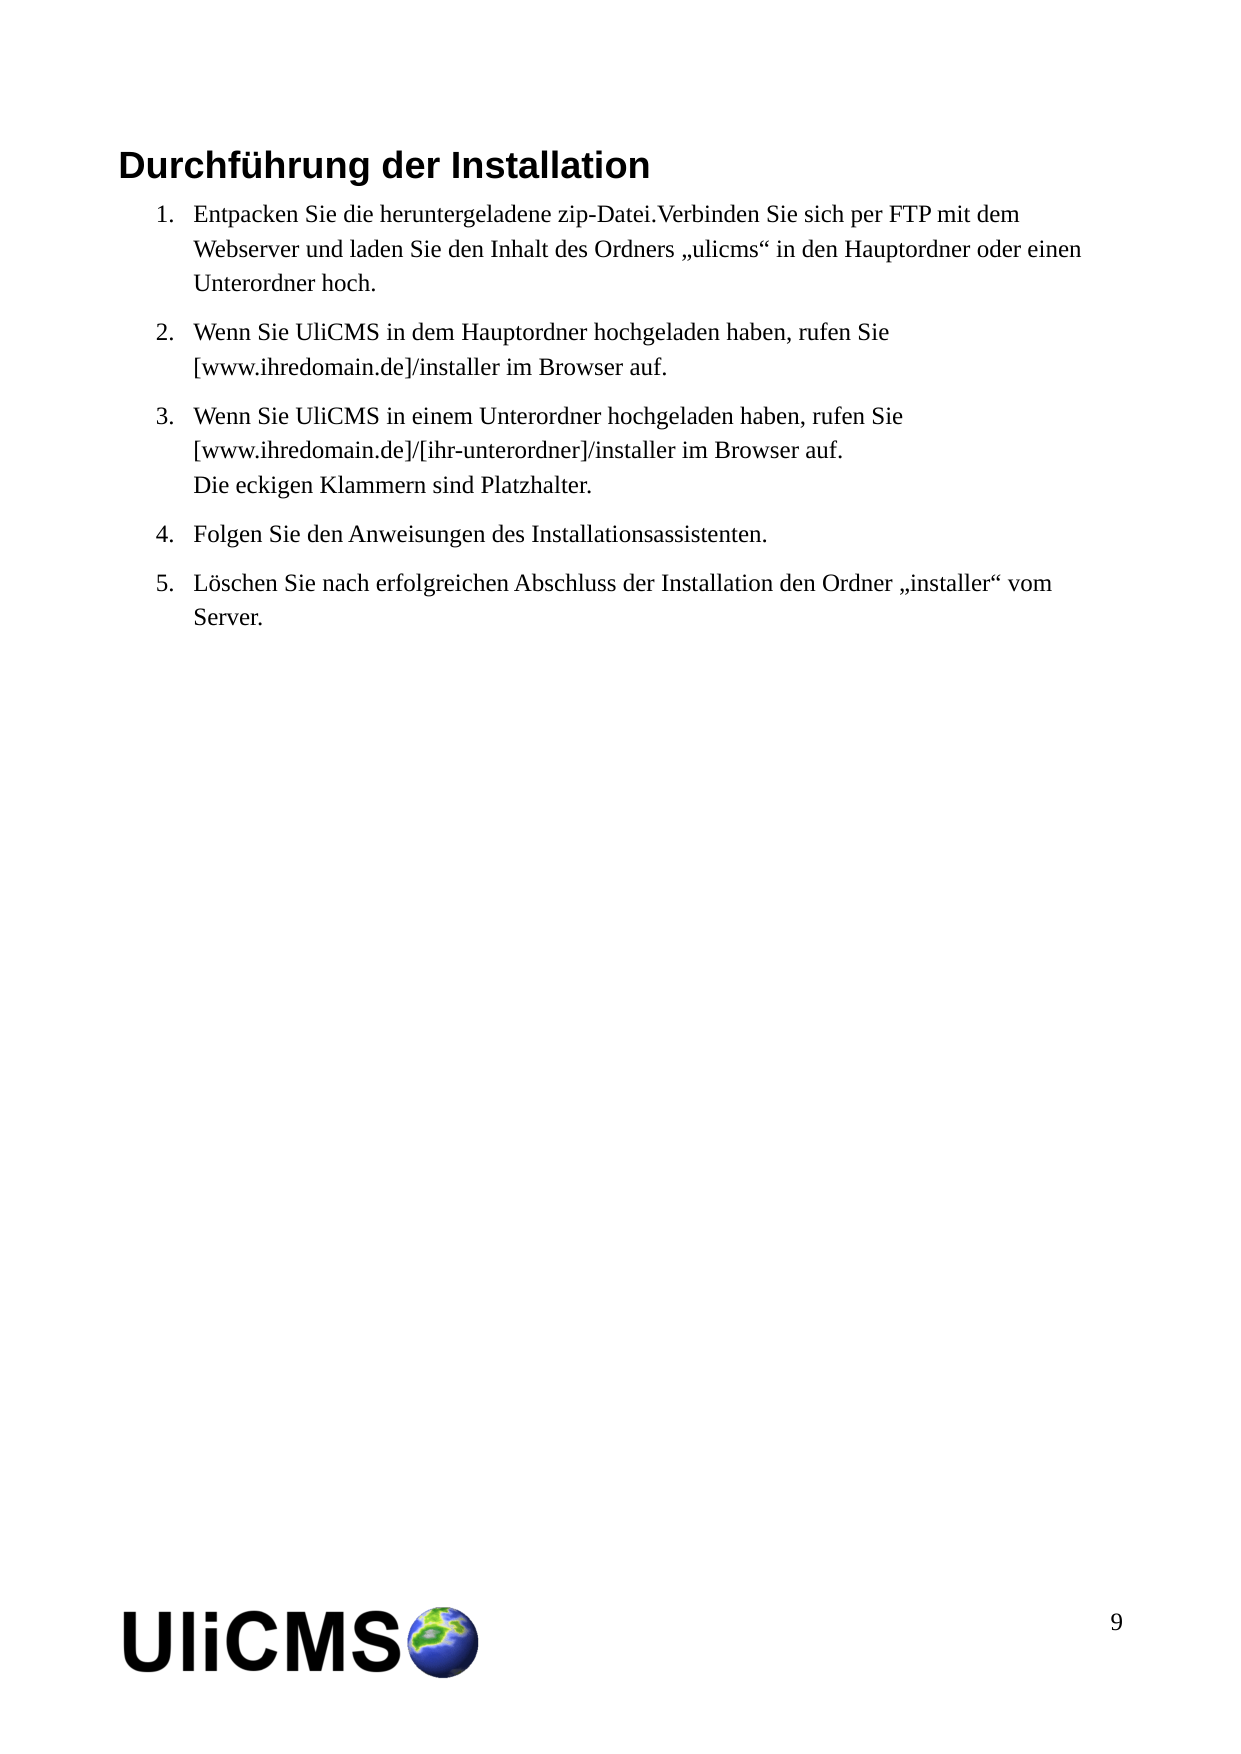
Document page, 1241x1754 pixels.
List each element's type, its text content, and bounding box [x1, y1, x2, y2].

list Folgen Sie den Anweisungen des Installationsassistenten. [156, 519, 1123, 548]
list Wenn Sie UliCMS in dem Hauptordner hochgeladen haben, rufen Sie [www.ihredomain.de]/installer im Browser auf. [156, 317, 1123, 381]
list Entpacken Sie die heruntergeladene zip-Datei.Verbinden Sie sich per FTP mit dem Webserver und laden Sie den Inhalt des Ordners „ulicms“ in den Hauptordner oder einen Unterordner hoch. [156, 199, 1123, 297]
list Wenn Sie UliCMS in einem Unterordner hochgeladen haben, rufen Sie [www.ihredomain.de]/[ihr-unterordner]/installer im Browser auf. Die eckigen Klammern sind Platzhalter. [156, 401, 1123, 498]
subtitle Durchführung der Installation [118, 143, 1123, 187]
list Löschen Sie nach erfolgreichen Abschluss der Installation den Ordner „installer“ vom Server. [156, 568, 1123, 631]
picture [118, 1607, 479, 1681]
